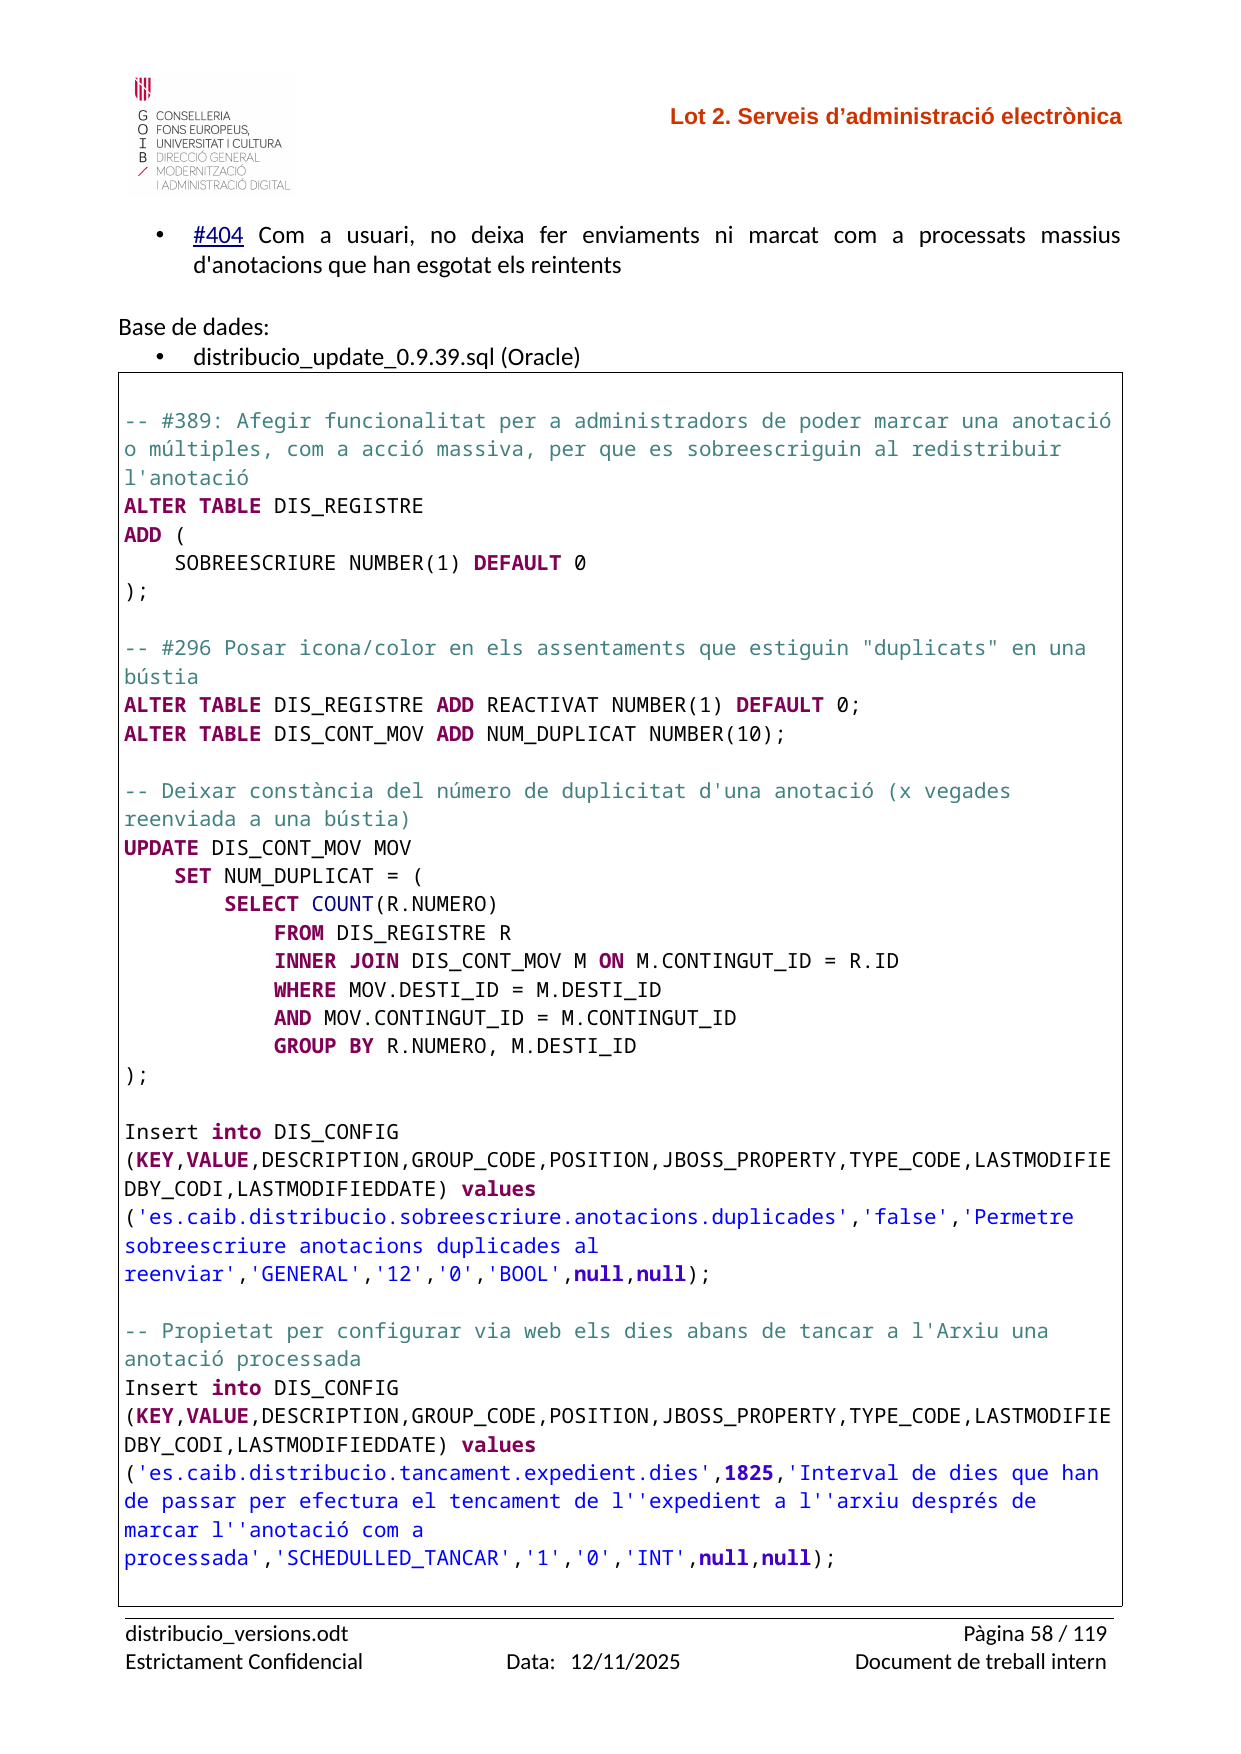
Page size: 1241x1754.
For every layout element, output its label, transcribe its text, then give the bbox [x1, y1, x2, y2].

table_header -- #389: Afegir funcionalitat per a administradors de poder marcar una anotació o múltiples, com a acció massiva, per que es sobreescriguin al redistribuir l'anotació ALTER TABLE DIS_REGISTRE ADD ( SOBREESCRIURE NUMBER(1) DEFAULT 0 ); -- #296 Posar icona/color en els assentaments que estiguin "duplicats" en una bústia ALTER TABLE DIS_REGISTRE ADD REACTIVAT NUMBER(1) DEFAULT 0; ALTER TABLE DIS_CONT_MOV ADD NUM_DUPLICAT NUMBER(10); -- Deixar constància del número de duplicitat d'una anotació (x vegades reenviada a una bústia) UPDATE DIS_CONT_MOV MOV SET NUM_DUPLICAT = ( SELECT COUNT(R.NUMERO) FROM DIS_REGISTRE R INNER JOIN DIS_CONT_MOV M ON M.CONTINGUT_ID = R.ID WHERE MOV.DESTI_ID = M.DESTI_ID AND MOV.CONTINGUT_ID = M.CONTINGUT_ID GROUP BY R.NUMERO, M.DESTI_ID ); Insert into DIS_CONFIG (KEY,VALUE,DESCRIPTION,GROUP_CODE,POSITION,JBOSS_PROPERTY,TYPE_CODE,LASTMODIFIEDBY_CODI,LASTMODIFIEDDATE) values ('es.caib.distribucio.sobreescriure.anotacions.duplicades','false','Permetre sobreescriure anotacions duplicades al reenviar','GENERAL','12','0','BOOL',null,null); -- Propietat per configurar via web els dies abans de tancar a l'Arxiu una anotació processada Insert into DIS_CONFIG (KEY,VALUE,DESCRIPTION,GROUP_CODE,POSITION,JBOSS_PROPERTY,TYPE_CODE,LASTMODIFIEDBY_CODI,LASTMODIFIEDDATE) values ('es.caib.distribucio.tancament.expedient.dies',1825,'Interval de dies que han de passar per efectura el tencament de l''expedient a l''arxiu després de marcar l''anotació com a processada','SCHEDULLED_TANCAR','1','0','INT',null,null); [119, 373, 1122, 1606]
list #404 Com a usuari, no deixa fer enviaments ni marcat com a processats massius d'anotacions que han esgotat els reintents [156, 219, 1122, 280]
list distribucio_update_0.9.39.sql (Oracle) [156, 341, 1122, 372]
text Base de dades: [118, 311, 1122, 341]
picture [126, 70, 299, 197]
